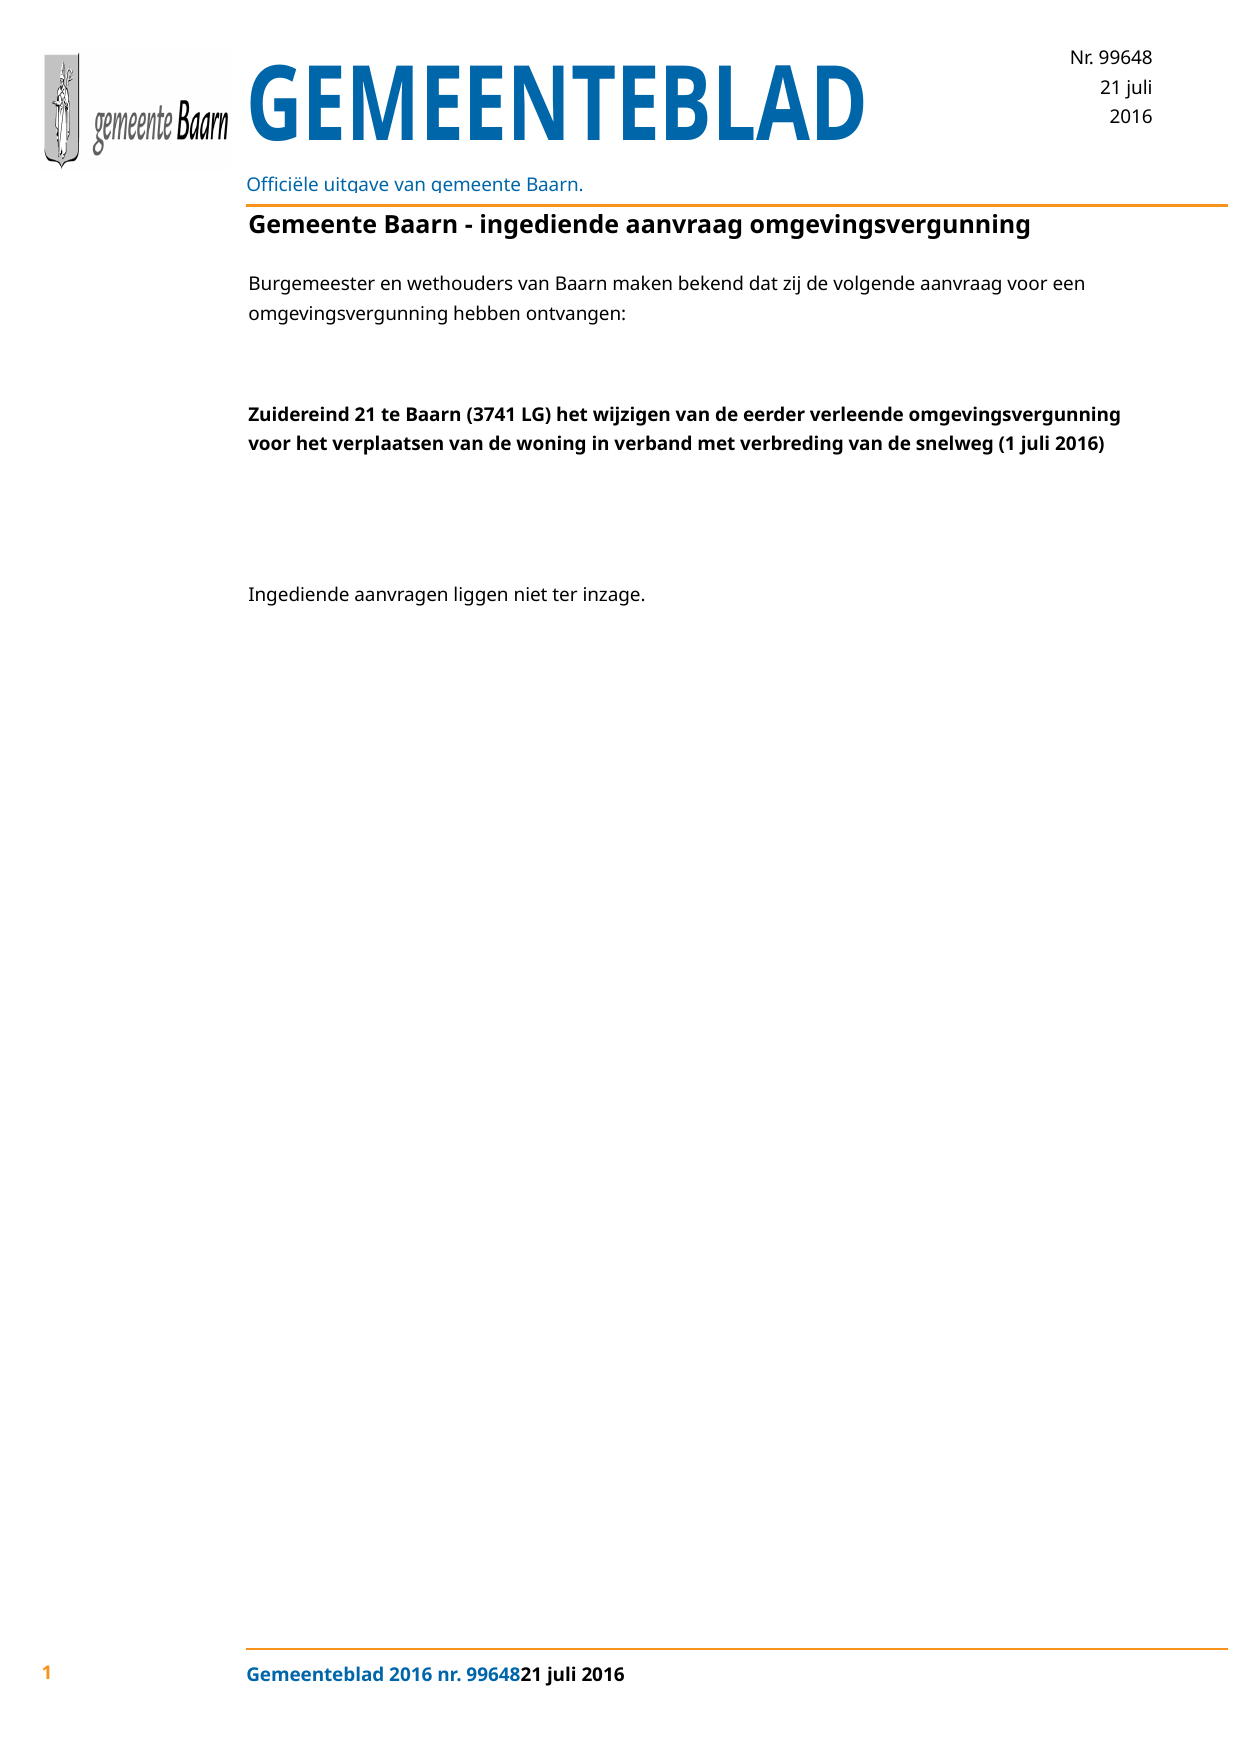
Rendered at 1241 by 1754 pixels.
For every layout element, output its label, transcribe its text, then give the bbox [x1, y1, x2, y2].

picture [41, 47, 231, 172]
text Zuidereind 21 te Baarn (3741 LG) het wijzigen van de eerder verleende omgevingsvergunning voor het verplaatsen van de woning in verband met verbreding van de snelweg (1 juli 2016) [248, 401, 1152, 456]
text Burgemeester en wethouders van Baarn maken bekend dat zij de volgende aanvraag voor een omgevingsvergunning hebben ontvangen: [248, 270, 1152, 326]
text Gemeente Baarn - ingediende aanvraag omgevingsvergunning [248, 207, 1152, 241]
text Ingediende aanvragen liggen niet ter inzage. [248, 582, 1152, 607]
